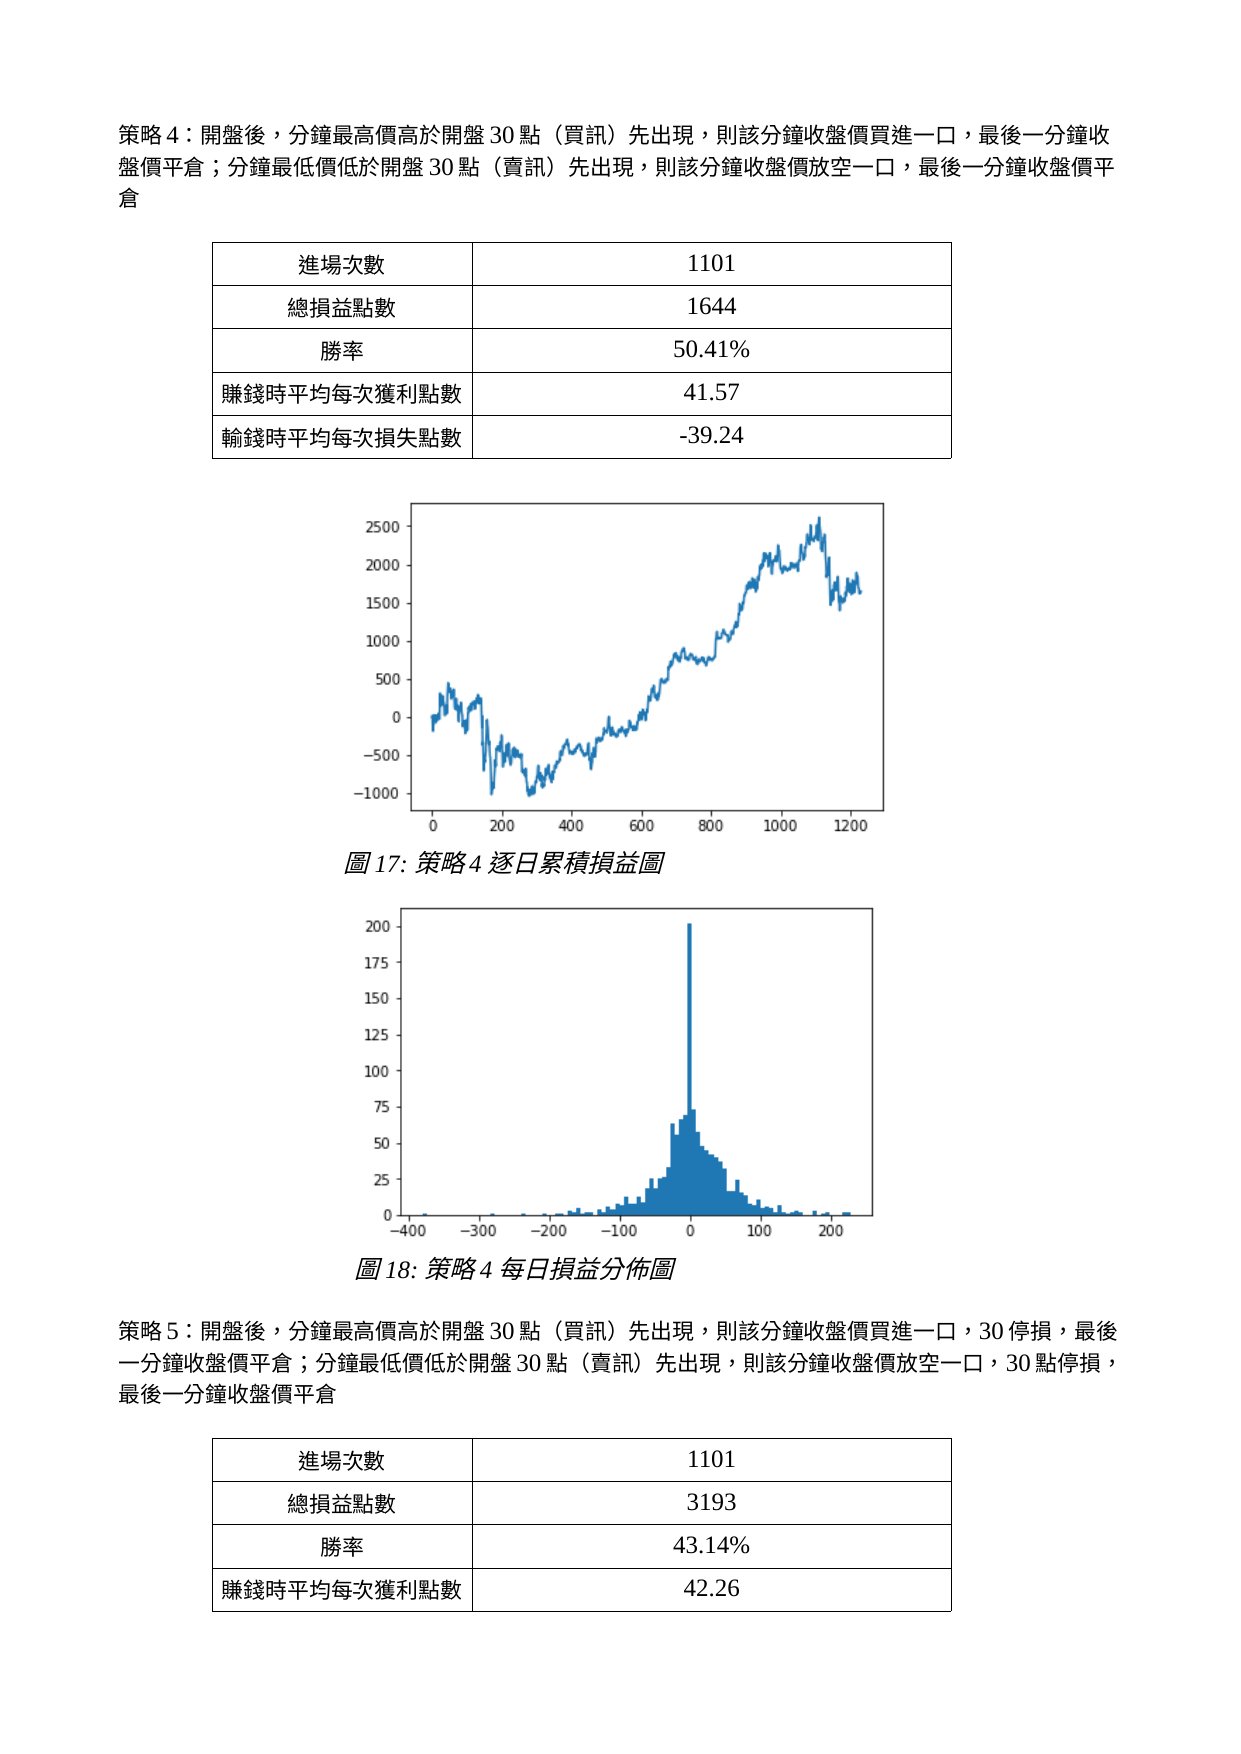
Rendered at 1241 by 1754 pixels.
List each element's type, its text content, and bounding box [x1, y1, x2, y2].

text 圖 18: 策略4 每日損益分佈圖 [354, 1249, 886, 1285]
table_cell 勝率 [213, 329, 472, 372]
table_cell 賺錢時平均每次獲利點數 [213, 373, 472, 415]
table_cell 43.14% [473, 1525, 951, 1567]
table_cell 3193 [473, 1482, 951, 1524]
table_header 1101 [473, 243, 951, 285]
table_cell 勝率 [213, 1525, 472, 1567]
table_cell 42.26 [473, 1569, 951, 1611]
table_cell 賺錢時平均每次獲利點數 [213, 1569, 472, 1611]
table_cell 1644 [473, 286, 951, 328]
table_header 進場次數 [213, 1439, 472, 1481]
table_cell 總損益點數 [213, 1482, 472, 1524]
table_cell 41.57 [473, 373, 951, 415]
text 圖 17: 策略4 逐日累積損益圖 [344, 844, 896, 880]
picture [343, 489, 897, 844]
picture [354, 894, 886, 1249]
table_header 1101 [473, 1439, 951, 1481]
text 策略5：開盤後，分鐘最高價高於開盤30點（買訊）先出現，則該分鐘收盤價買進一口，30停損，最後一分鐘收盤價平倉；分鐘最低價低於開盤30點（賣訊）先出現，則該分鐘收盤價放空一口，30點停損，最後一分鐘收盤價平倉 [118, 1314, 1122, 1409]
table_cell 50.41% [473, 329, 951, 372]
table_cell -39.24 [473, 416, 951, 458]
table_header 進場次數 [213, 243, 472, 285]
table_cell 總損益點數 [213, 286, 472, 328]
text 策略4：開盤後，分鐘最高價高於開盤30點（買訊）先出現，則該分鐘收盤價買進一口，最後一分鐘收盤價平倉；分鐘最低價低於開盤30點（賣訊）先出現，則該分鐘收盤價放空一口，最後一分鐘收盤價平倉 [118, 118, 1122, 213]
table_cell 輸錢時平均每次損失點數 [213, 416, 472, 458]
